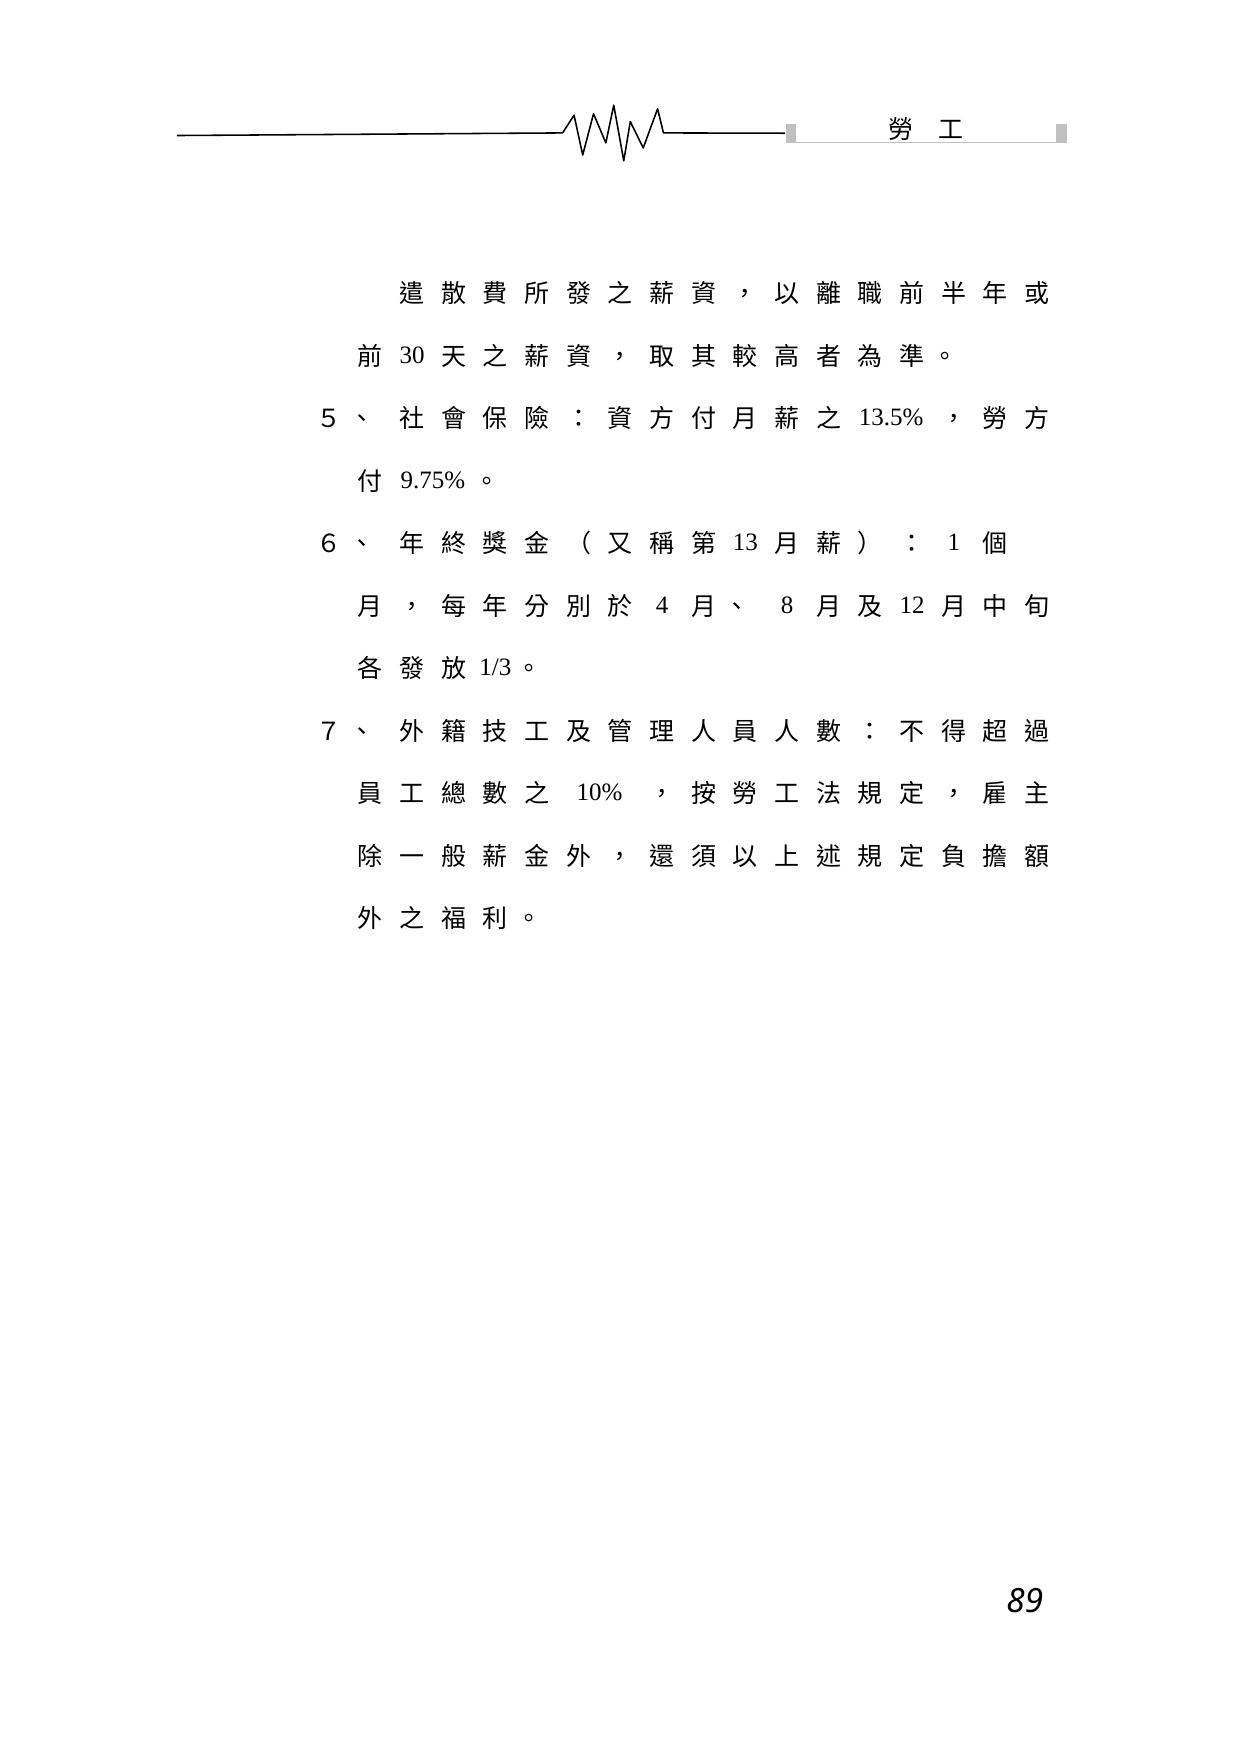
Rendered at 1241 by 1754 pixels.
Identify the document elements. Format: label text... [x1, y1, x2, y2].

text ７、外籍技工及管理人員人數：不得超過員工總數之10%，按勞工法規定，雇主除一般薪金外，還須以上述規定負擔額外之福利。 [281, 688, 1058, 938]
text 遣散費所發之薪資，以離職前半年或前30天之薪資，取其較高者為準。 [330, 250, 1058, 375]
text ５、社會保險：資方付月薪之13.5%，勞方付9.75%。 [281, 375, 1058, 500]
text ６、年終獎金（又稱第13月薪）：1個月，每年分別於4月、8月及12月中旬各發放1/3。 [281, 500, 1058, 688]
